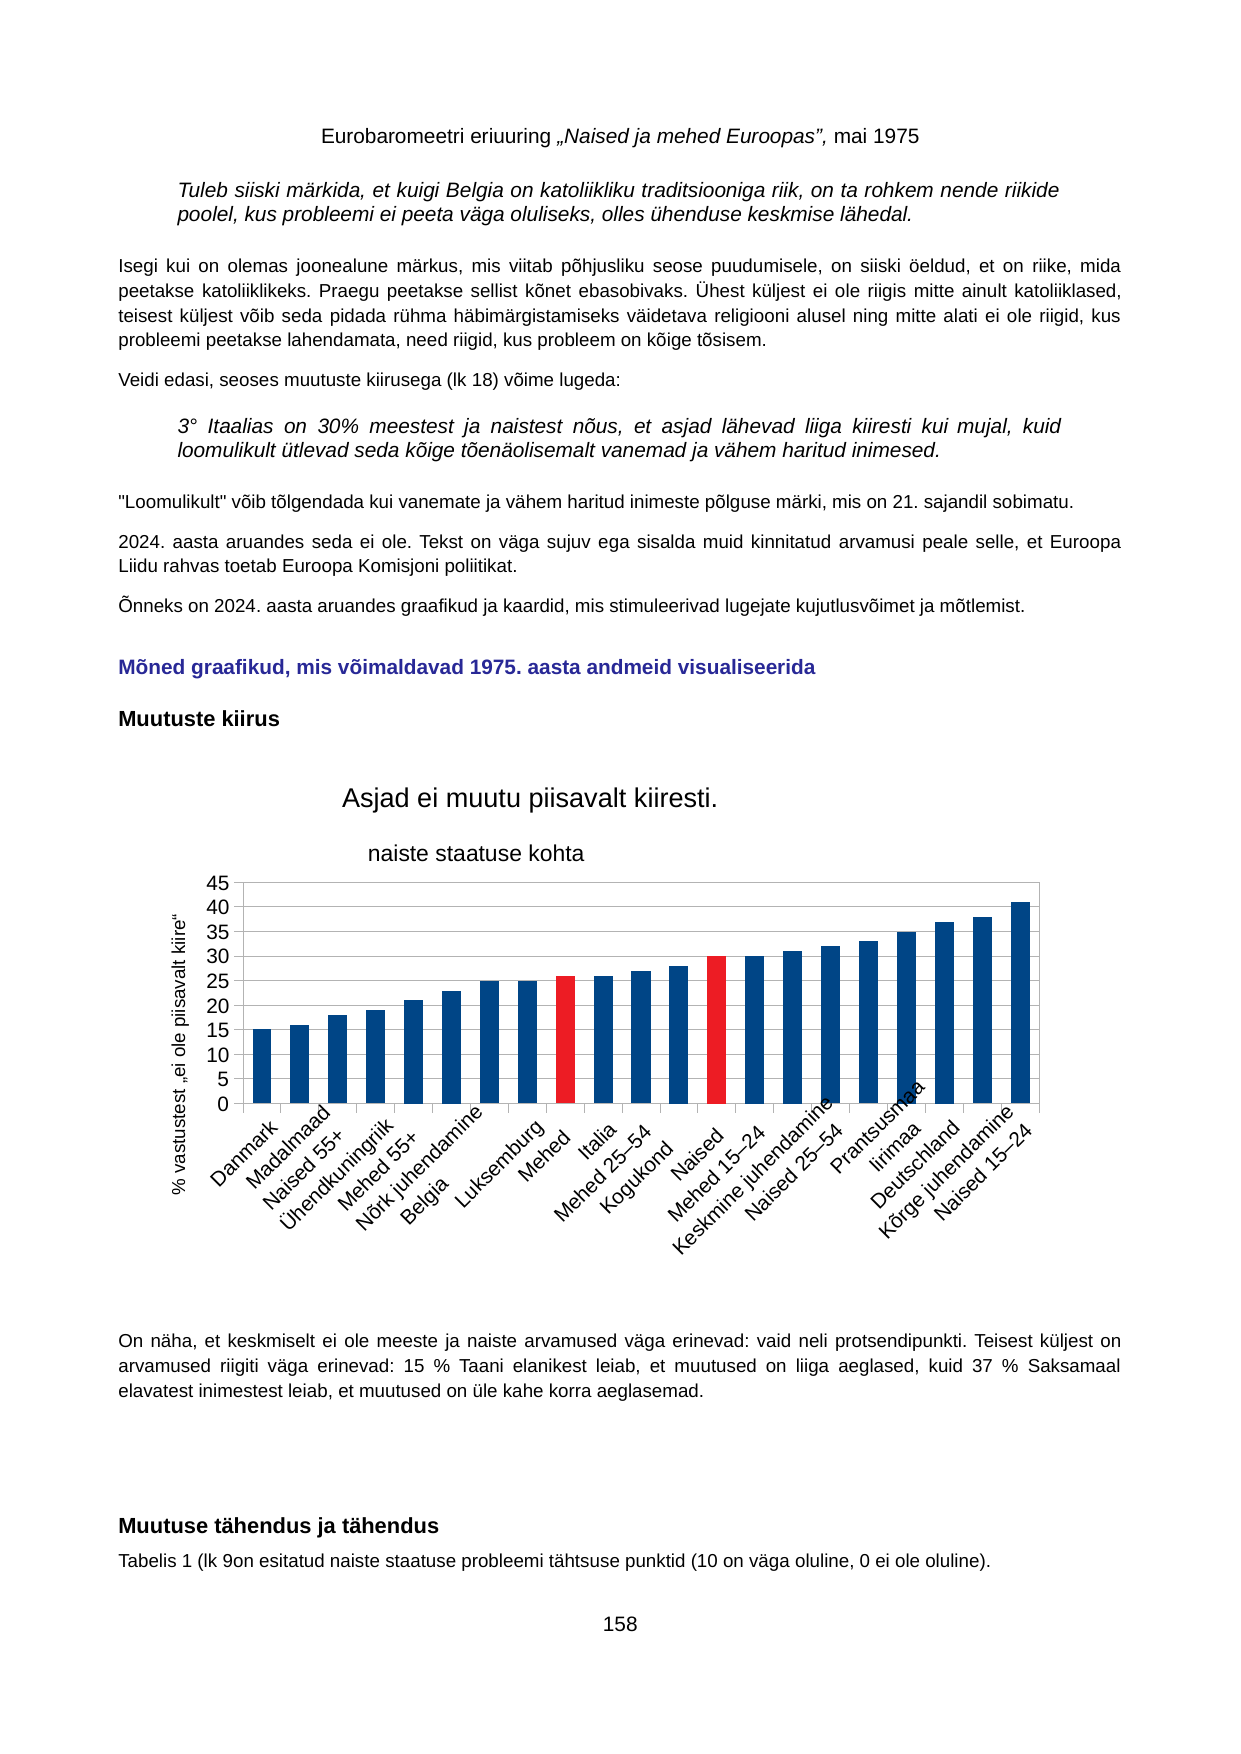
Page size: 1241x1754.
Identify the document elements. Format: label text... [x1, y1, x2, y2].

text On näha, et keskmiselt ei ole meeste ja naiste arvamused väga erinevad: vaid neli protsendipunkti. Teisest küljest on arvamused riigiti väga erinevad: 15 % Taani elanikest leiab, et muutused on liiga aeglased, kuid 37 % Saksamaal elavatest inimestest leiab, et muutused on üle kahe korra aeglasemad. [118, 1330, 1122, 1401]
subtitle Mõned graafikud, mis võimaldavad 1975. aasta andmeid visualiseerida [118, 655, 1122, 679]
text 3° Itaalias on 30% meestest ja naistest nõus, et asjad lähevad liiga kiiresti kui mujal, kuid loomulikult ütlevad seda kõige tõenäolisemalt vanemad ja vähem haritud inimesed. [177, 414, 1063, 462]
subtitle Muutuse tähendus ja tähendus [118, 1513, 1122, 1538]
text Isegi kui on olemas joonealune märkus, mis viitab põhjusliku seose puudumisele, on siiski öeldud, et on riike, mida peetakse katoliiklikeks. Praegu peetakse sellist kõnet ebasobivaks. Ühest küljest ei ole riigis mitte ainult katoliiklased, teisest küljest võib seda pidada rühma häbimärgistamiseks väidetava religiooni alusel ning mitte alati ei ole riigid, kus probleemi peetakse lahendamata, need riigid, kus probleem on kõige tõsisem. [118, 255, 1122, 351]
text Tuleb siiski märkida, et kuigi Belgia on katoliikliku traditsiooniga riik, on ta rohkem nende riikide poolel, kus probleemi ei peeta väga oluliseks, olles ühenduse keskmise lähedal. [177, 177, 1063, 225]
subtitle Muutuste kiirus [118, 706, 1122, 731]
text Tabelis 1 (lk 9on esitatud naiste staatuse probleemi tähtsuse punktid (10 on väga oluline, 0 ei ole oluline). [118, 1550, 1122, 1572]
text 2024. aasta aruandes seda ei ole. Tekst on väga sujuv ega sisalda muid kinnitatud arvamusi peale selle, et Euroopa Liidu rahvas toetab Euroopa Komisjoni poliitikat. [118, 531, 1122, 577]
text Veidi edasi, seoses muutuste kiirusega (lk 18) võime lugeda: [118, 368, 1122, 390]
text "Loomulikult" võib tõlgendada kui vanemate ja vähem haritud inimeste põlguse märki, mis on 21. sajandil sobimatu. [118, 491, 1122, 513]
text Õnneks on 2024. aasta aruandes graafikud ja kaardid, mis stimuleerivad lugejate kujutlusvõimet ja mõtlemist. [118, 595, 1122, 616]
